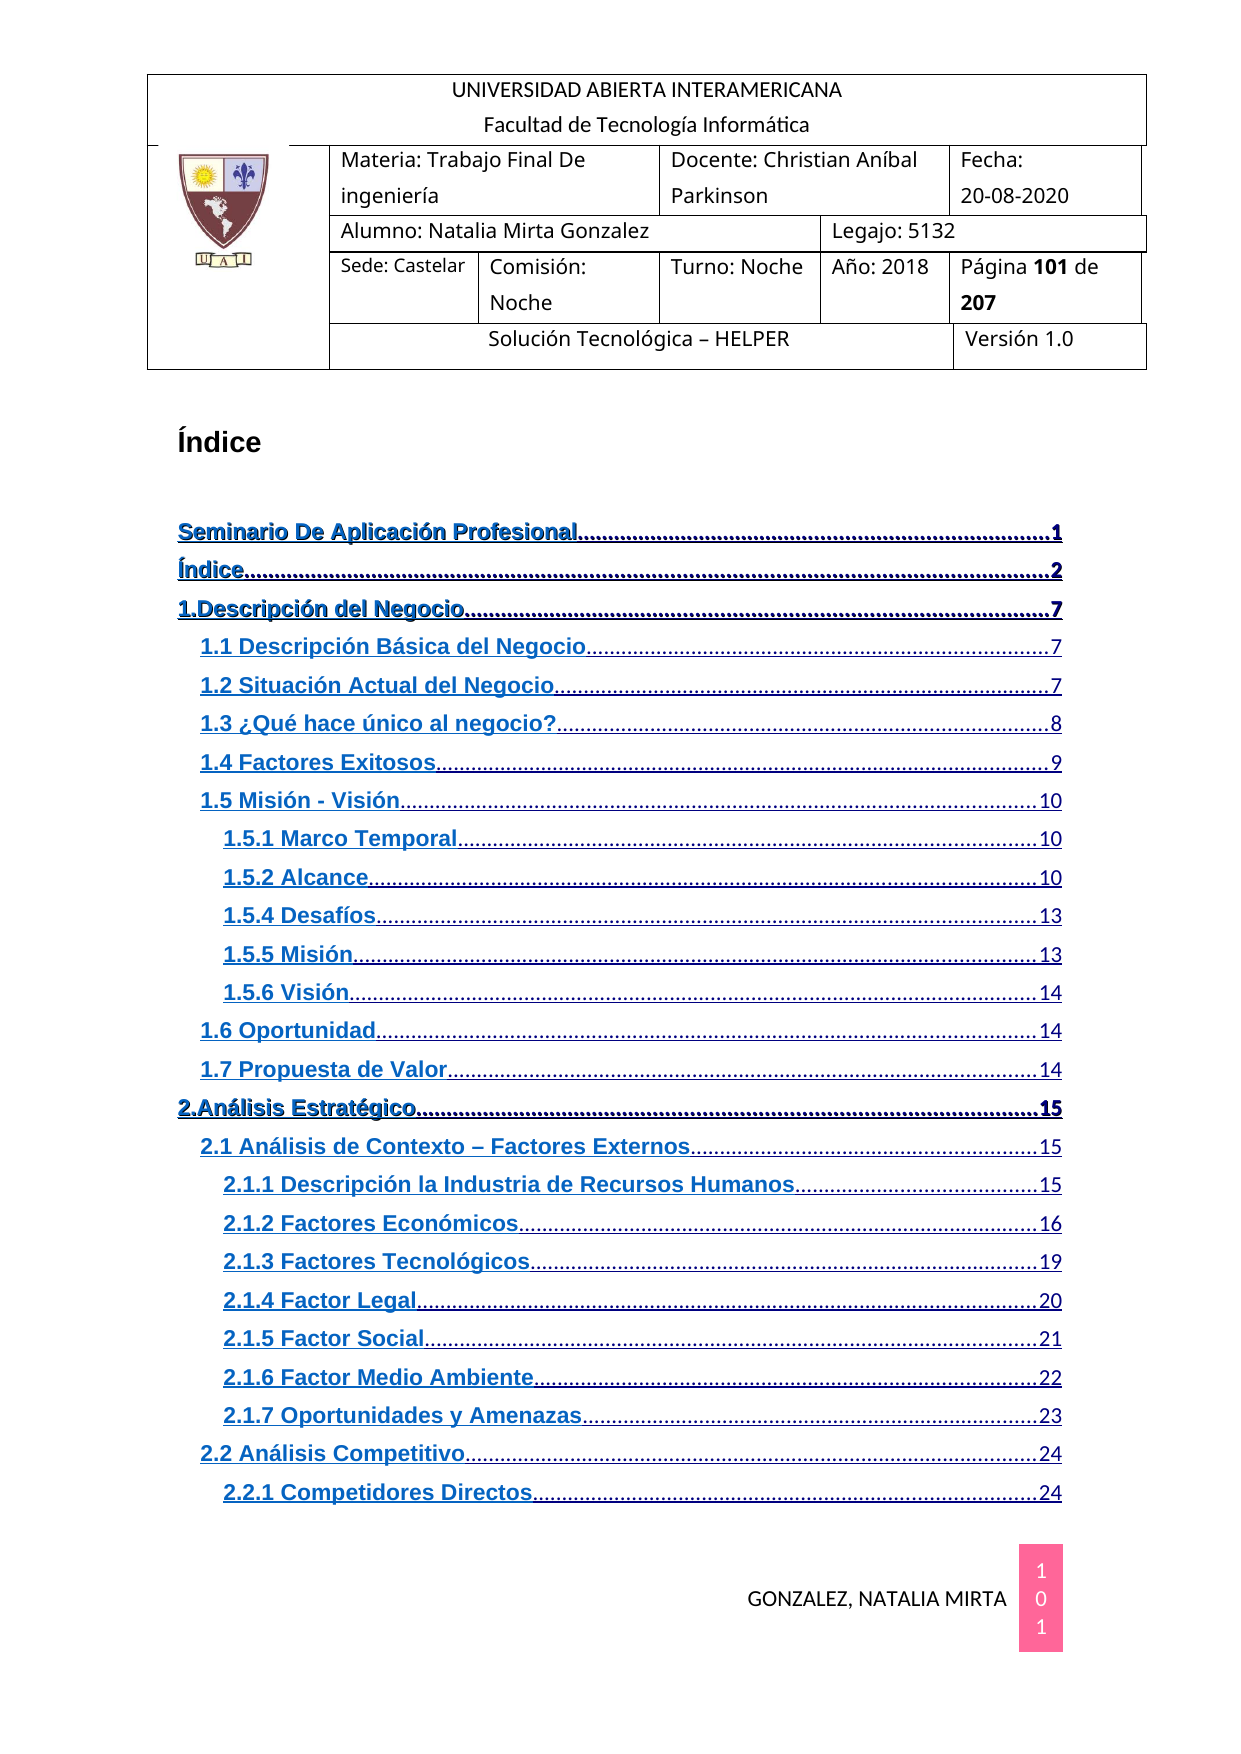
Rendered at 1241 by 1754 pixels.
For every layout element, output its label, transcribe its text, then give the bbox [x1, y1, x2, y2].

text Índice 2 [177, 555, 1063, 580]
text 1.5.2 Alcance 10 [223, 863, 1063, 891]
text 1.7 Propuesta de Valor 14 [200, 1055, 1063, 1083]
text 2.1.4 Factor Legal 20 [223, 1286, 1063, 1314]
text 1. Descripción del Negocio 7 [177, 594, 1063, 619]
text 1.6 Oportunidad 14 [200, 1017, 1063, 1045]
text 1.5.1 Marco Temporal 10 [223, 824, 1063, 852]
text [177, 1118, 1063, 1122]
text 2.1.3 Factores Tecnológicos 19 [223, 1247, 1063, 1275]
text 1.5.4 Desafíos 13 [223, 901, 1063, 929]
text 1.3 ¿Qué hace único al negocio? 8 [200, 709, 1063, 737]
text 1.5 Misión - Visión 10 [200, 786, 1063, 814]
text 1.4 Factores Exitosos 9 [200, 748, 1063, 776]
text 1.5.5 Misión 13 [223, 940, 1063, 968]
text 2.1.1 Descripción la Industria de Recursos Humanos 15 [223, 1170, 1063, 1198]
text 2. Análisis Estratégico 15 [177, 1093, 1063, 1118]
text 1.5.6 Visión 14 [223, 978, 1063, 1006]
text 2.2.1 Competidores Directos 24 [223, 1478, 1063, 1506]
text 2.2 Análisis Competitivo 24 [200, 1439, 1063, 1467]
text 1.2 Situación Actual del Negocio 7 [200, 671, 1063, 699]
text 2.1.6 Factor Medio Ambiente 22 [223, 1363, 1063, 1391]
subtitle Índice [177, 425, 1063, 458]
text 2.1.2 Factores Económicos 16 [223, 1209, 1063, 1237]
text 2.1.7 Oportunidades y Amenazas 23 [223, 1401, 1063, 1429]
text Seminario De Aplicación Profesional 1 [177, 517, 1063, 542]
text 1.1 Descripción Básica del Negocio 7 [200, 632, 1063, 660]
text 2.1 Análisis de Contexto – Factores Externos 15 [200, 1132, 1063, 1160]
text 2.1.5 Factor Social 21 [223, 1324, 1063, 1352]
